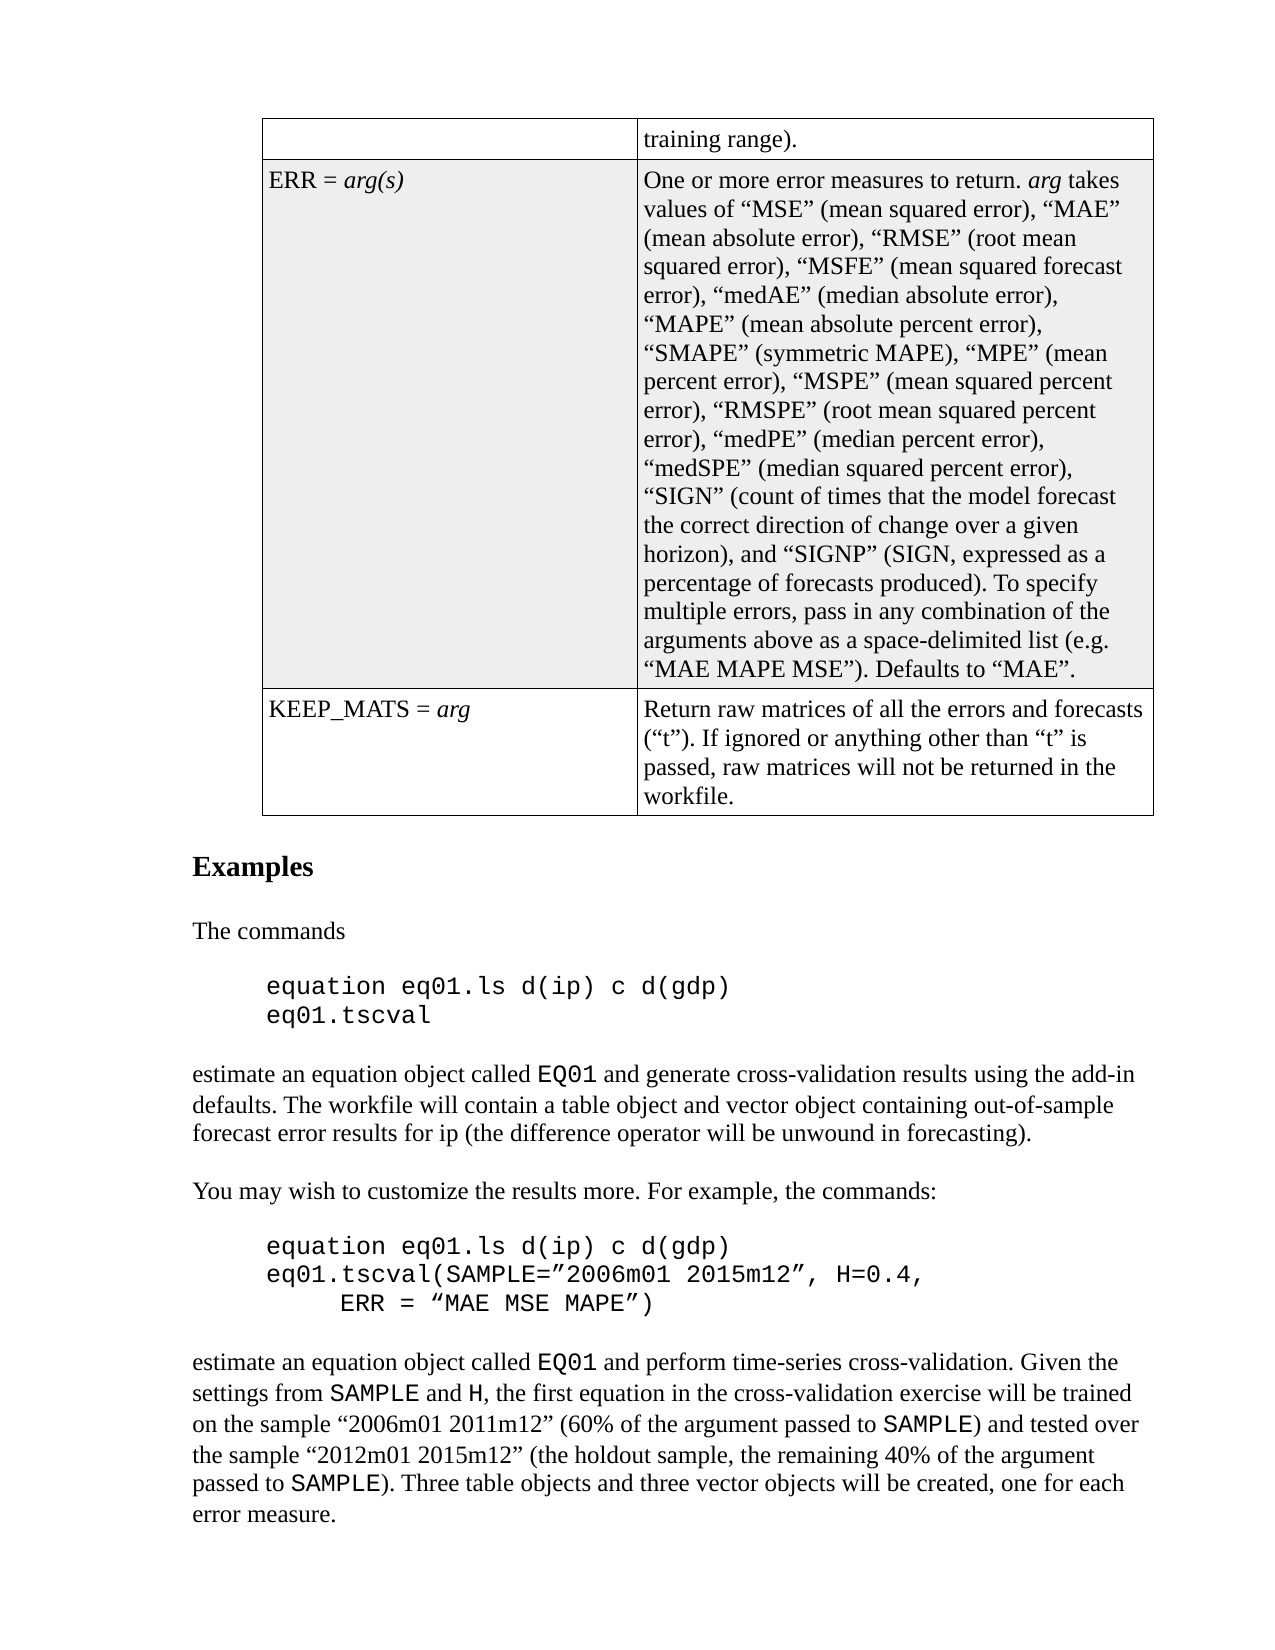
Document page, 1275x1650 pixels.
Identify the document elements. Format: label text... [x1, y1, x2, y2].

table_cell Return raw matrices of all the errors and forecasts (“t”). If ignored or anything other than “t” is passed, raw matrices will not be returned in the workfile. [638, 689, 1153, 815]
table_cell training range). [638, 119, 1153, 159]
text You may wish to customize the results more. For example, the commands: [192, 1176, 1157, 1205]
text Examples [192, 849, 1157, 883]
text equation eq01.ls d(ip) c d(gdp) [266, 1233, 1157, 1262]
text eq01.tscval(SAMPLE=”2006m01 2015m12”, H=0.4, [266, 1262, 1157, 1290]
text ERR = “MAE MSE MAPE”) [266, 1290, 1157, 1318]
table_cell ERR = arg(s) [263, 160, 637, 688]
text estimate an equation object called EQ01 and generate cross-validation results using the add-in defaults. The workfile will contain a table object and vector object containing out-of-sample forecast error results for ip (the difference operator will be unwound in forecasting). [192, 1059, 1157, 1147]
text equation eq01.ls d(ip) c d(gdp) [266, 974, 1157, 1002]
text estimate an equation object called EQ01 and perform time-series cross-validation. Given the settings from SAMPLE and H, the first equation in the cross-validation exercise will be trained on the sample “2006m01 2011m12” (60% of the argument passed to SAMPLE) and tested over the sample “2012m01 2015m12” (the holdout sample, the remaining 40% of the argument passed to SAMPLE). Three table objects and three vector objects will be created, one for each error measure. [192, 1347, 1157, 1528]
table_cell One or more error measures to return. arg takes values of “MSE” (mean squared error), “MAE” (mean absolute error), “RMSE” (root mean squared error), “MSFE” (mean squared forecast error), “medAE” (median absolute error), “MAPE” (mean absolute percent error), “SMAPE” (symmetric MAPE), “MPE” (mean percent error), “MSPE” (mean squared percent error), “RMSPE” (root mean squared percent error), “medPE” (median percent error), “medSPE” (median squared percent error), “SIGN” (count of times that the model forecast the correct direction of change over a given horizon), and “SIGNP” (SIGN, expressed as a percentage of forecasts produced). To specify multiple errors, pass in any combination of the arguments above as a space-delimited list (e.g. “MAE MAPE MSE”). Defaults to “MAE”. [638, 160, 1153, 688]
table_cell [263, 119, 637, 159]
table_cell KEEP_MATS = arg [263, 689, 637, 815]
text eq01.tscval [266, 1002, 1157, 1031]
text The commands [192, 916, 1157, 945]
